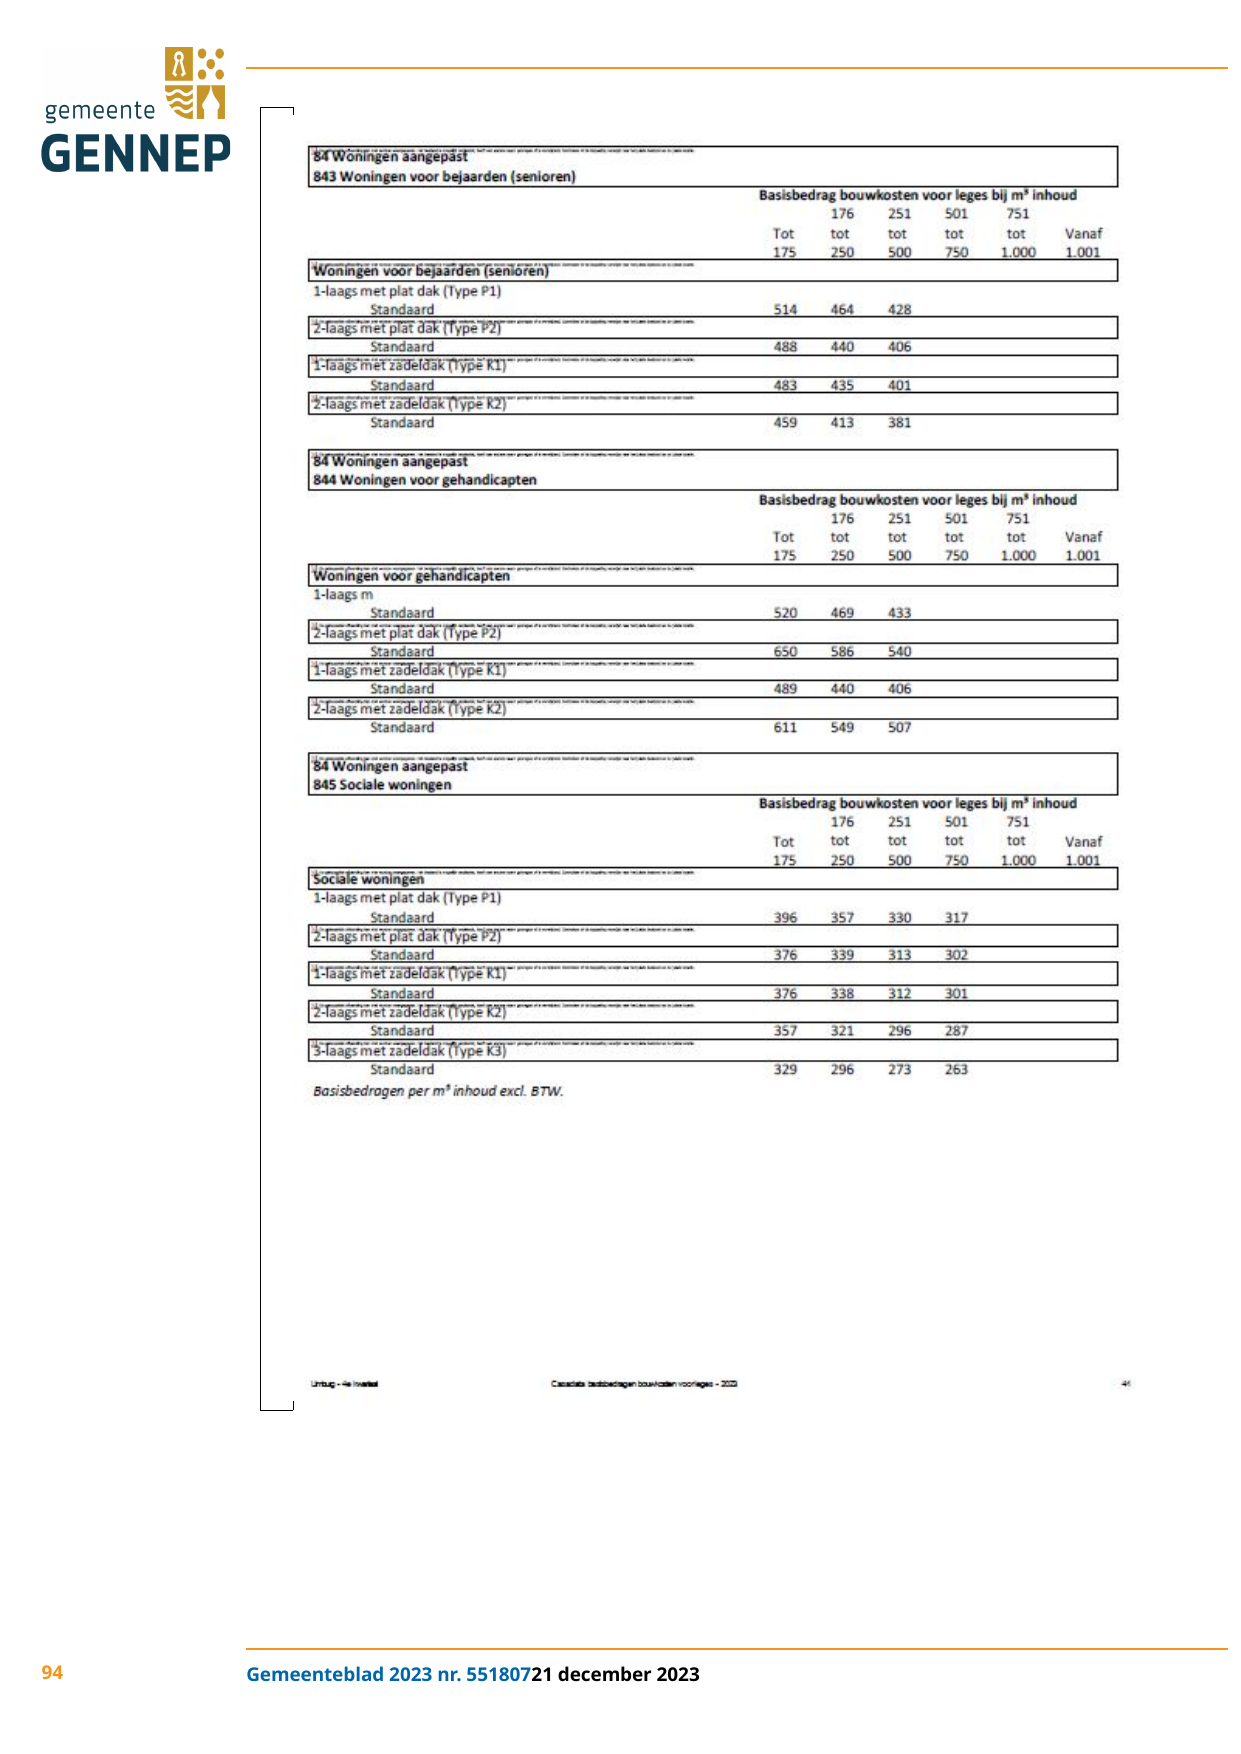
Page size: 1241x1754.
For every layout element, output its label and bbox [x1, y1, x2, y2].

picture [41, 47, 231, 172]
picture [268, 115, 1173, 1401]
